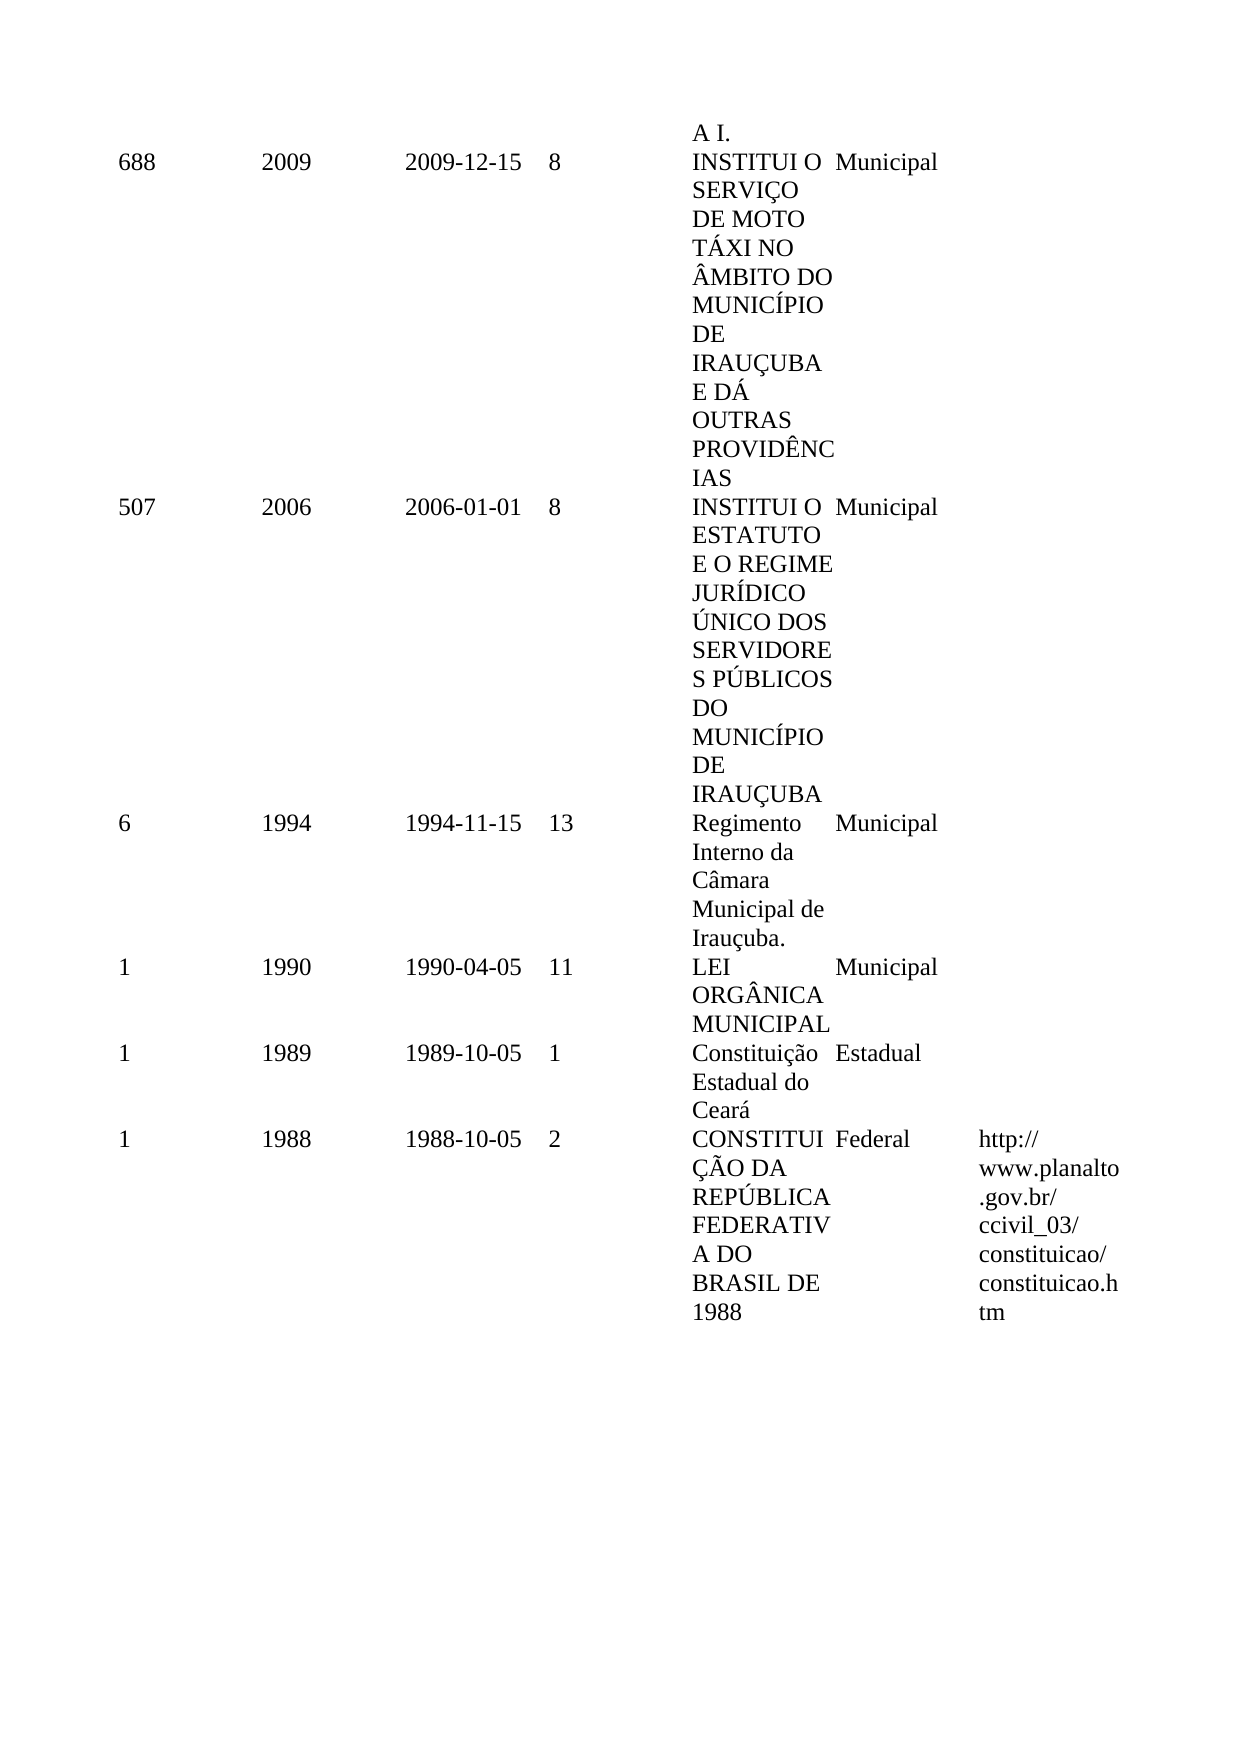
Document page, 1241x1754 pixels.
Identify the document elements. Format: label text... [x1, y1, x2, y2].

table_cell 2009 [261, 147, 405, 492]
table_cell Municipal [835, 808, 979, 952]
table_cell Regimento Interno da Câmara Municipal de Irauçuba. [692, 808, 835, 952]
table_cell Constituição Estadual do Ceará [692, 1038, 835, 1124]
table_cell LEI ORGÂNICA MUNICIPAL [692, 952, 835, 1038]
table_cell 1 [118, 952, 261, 1038]
table_cell [261, 118, 405, 147]
table_cell Estadual [835, 1038, 979, 1124]
table_cell 1989-10-05 [405, 1038, 548, 1124]
table_cell CONSTITUIÇÃO DA REPÚBLICA FEDERATIVA DO BRASIL DE 1988 [692, 1124, 835, 1326]
table_cell 2006-01-01 [405, 492, 548, 808]
table_cell 8 [548, 147, 692, 492]
table_cell 1994-11-15 [405, 808, 548, 952]
table_cell 1988-10-05 [405, 1124, 548, 1326]
table_cell http://www.planalto.gov.br/ccivil_03/constituicao/constituicao.htm [979, 1124, 1122, 1326]
table_cell 688 [118, 147, 261, 492]
table_cell [979, 808, 1122, 952]
table_cell 507 [118, 492, 261, 808]
table_cell Municipal [835, 492, 979, 808]
table_cell 8 [548, 492, 692, 808]
table_cell 2009-12-15 [405, 147, 548, 492]
table_cell [979, 118, 1122, 147]
table_cell INSTITUI O ESTATUTO E O REGIME JURÍDICO ÚNICO DOS SERVIDORES PÚBLICOS DO MUNICÍPIO DE IRAUÇUBA [692, 492, 835, 808]
table_cell 1990-04-05 [405, 952, 548, 1038]
table_cell [979, 492, 1122, 808]
table_cell 6 [118, 808, 261, 952]
table_cell 2006 [261, 492, 405, 808]
table_cell [835, 118, 979, 147]
table_cell [979, 1038, 1122, 1124]
table_cell Municipal [835, 147, 979, 492]
table_cell 13 [548, 808, 692, 952]
table_cell Municipal [835, 952, 979, 1038]
table_cell 1989 [261, 1038, 405, 1124]
table_cell [118, 118, 261, 147]
table_cell [979, 952, 1122, 1038]
table_cell INSTITUI O SERVIÇO DE MOTO TÁXI NO ÂMBITO DO MUNICÍPIO DE IRAUÇUBA E DÁ OUTRAS PROVIDÊNCIAS [692, 147, 835, 492]
table_cell A I. [692, 118, 835, 147]
table_cell 1994 [261, 808, 405, 952]
table_cell 2 [548, 1124, 692, 1326]
table_cell 1990 [261, 952, 405, 1038]
table_cell 1 [118, 1038, 261, 1124]
table_cell 1 [548, 1038, 692, 1124]
table_cell 11 [548, 952, 692, 1038]
table_cell [548, 118, 692, 147]
table_cell 1988 [261, 1124, 405, 1326]
table_cell Federal [835, 1124, 979, 1326]
table_cell 1 [118, 1124, 261, 1326]
table_cell [979, 147, 1122, 492]
table_cell [405, 118, 548, 147]
